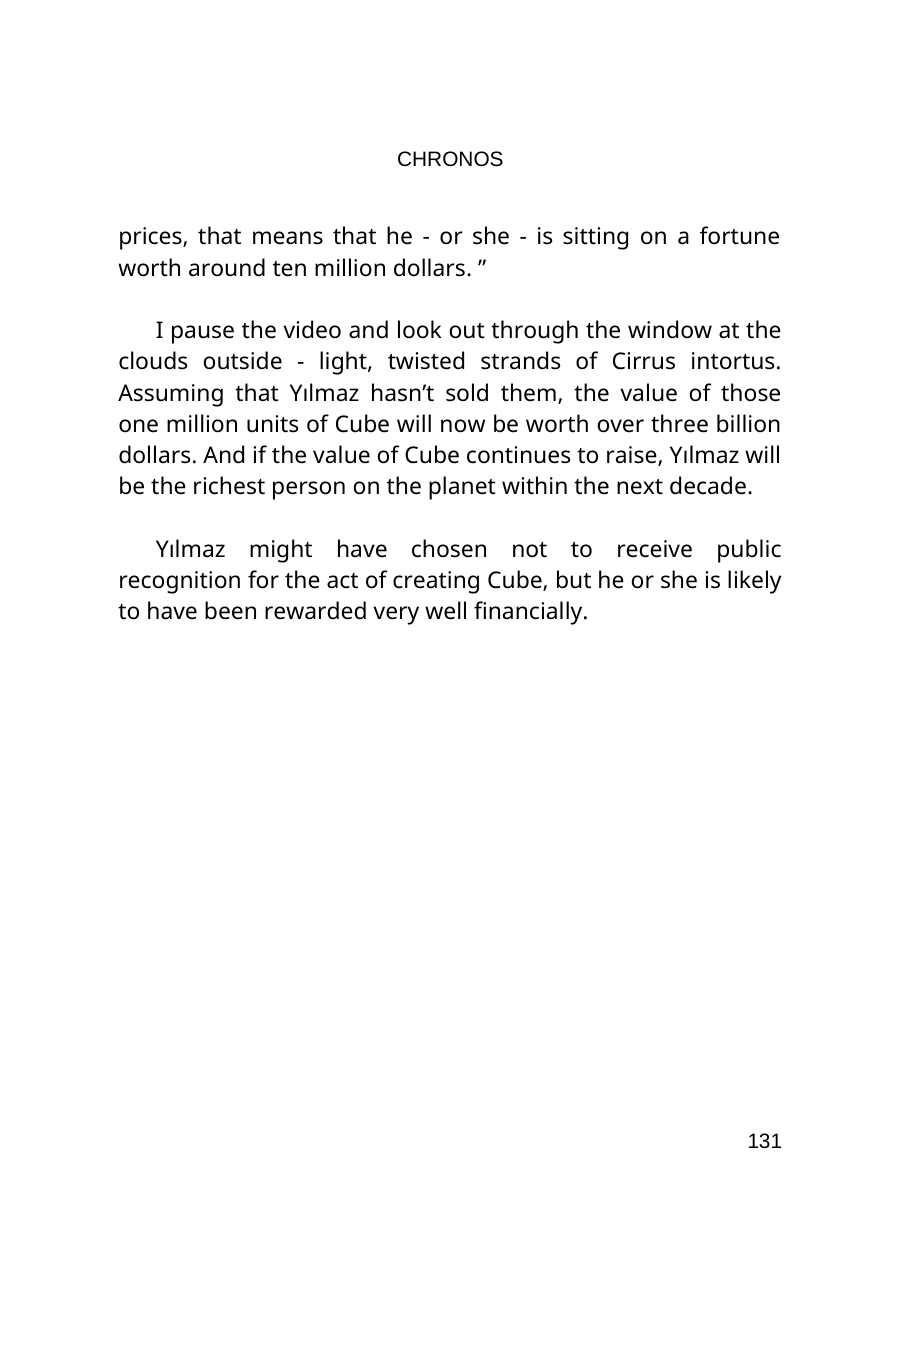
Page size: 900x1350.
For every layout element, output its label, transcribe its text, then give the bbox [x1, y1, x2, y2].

text prices, that means that he - or she - is sitting on a fortune worth around ten million dollars. ” [118, 220, 782, 283]
text I pause the video and look out through the window at the clouds outside - light, twisted strands of Cirrus intortus. Assuming that Yılmaz hasn’t sold them, the value of those one million units of Cube will now be worth over three billion dollars. And if the value of Cube continues to raise, Yılmaz will be the richest person on the planet within the next decade. [118, 314, 782, 501]
text Yılmaz might have chosen not to receive public recognition for the act of creating Cube, but he or she is likely to have been rewarded very well financially. [118, 533, 782, 626]
